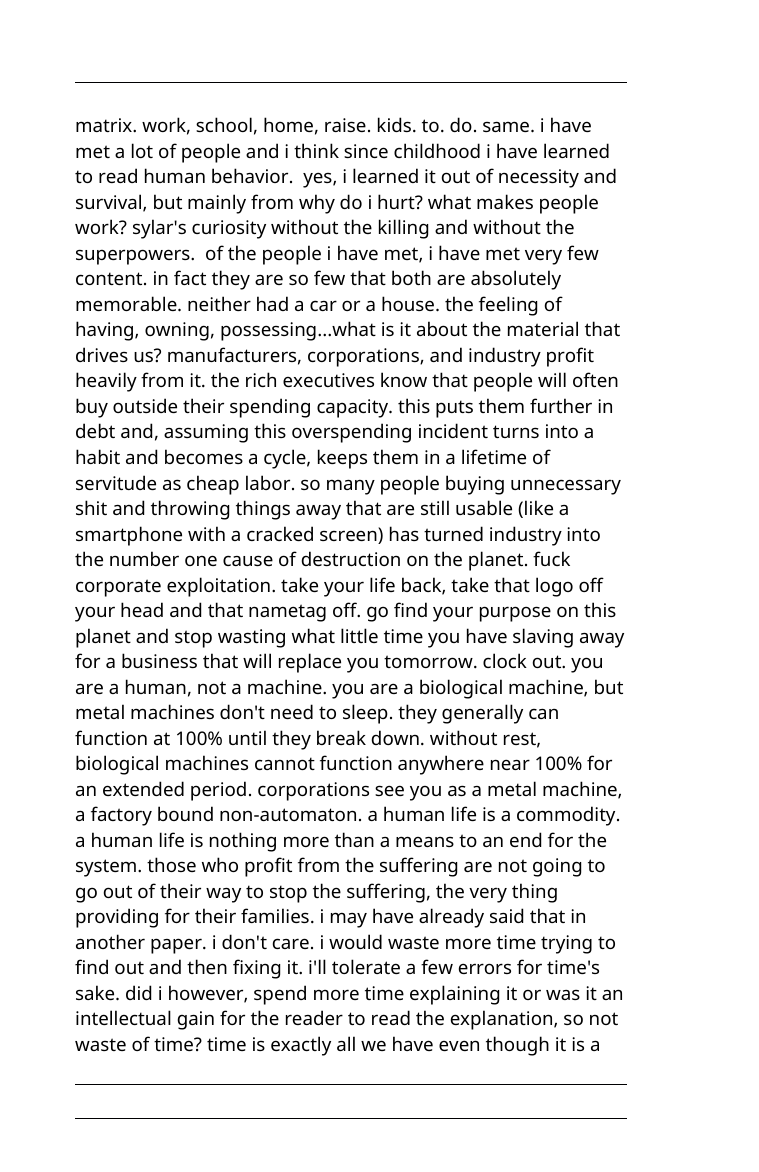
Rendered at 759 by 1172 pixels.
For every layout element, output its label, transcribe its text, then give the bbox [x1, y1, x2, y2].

text matrix. work, school, home, raise. kids. to. do. same. i have met a lot of people and i think since childhood i have learned to read human behavior. yes, i learned it out of necessity and survival, but mainly from why do i hurt? what makes people work? sylar's curiosity without the killing and without the superpowers. of the people i have met, i have met very few content. in fact they are so few that both are absolutely memorable. neither had a car or a house. the feeling of having, owning, possessing...what is it about the material that drives us? manufacturers, corporations, and industry profit heavily from it. the rich executives know that people will often buy outside their spending capacity. this puts them further in debt and, assuming this overspending incident turns into a habit and becomes a cycle, keeps them in a lifetime of servitude as cheap labor. so many people buying unnecessary shit and throwing things away that are still usable (like a smartphone with a cracked screen) has turned industry into the number one cause of destruction on the planet. fuck corporate exploitation. take your life back, take that logo off your head and that nametag off. go find your purpose on this planet and stop wasting what little time you have slaving away for a business that will replace you tomorrow. clock out. you are a human, not a machine. you are a biological machine, but metal machines don't need to sleep. they generally can function at 100% until they break down. without rest, biological machines cannot function anywhere near 100% for an extended period. corporations see you as a metal machine, a factory bound non-automaton. a human life is a commodity. a human life is nothing more than a means to an end for the system. those who profit from the suffering are not going to go out of their way to stop the suffering, the very thing providing for their families. i may have already said that in another paper. i don't care. i would waste more time trying to find out and then fixing it. i'll tolerate a few errors for time's sake. did i however, spend more time explaining it or was it an intellectual gain for the reader to read the explanation, so not waste of time? time is exactly all we have even though it is a [75, 112, 627, 1057]
